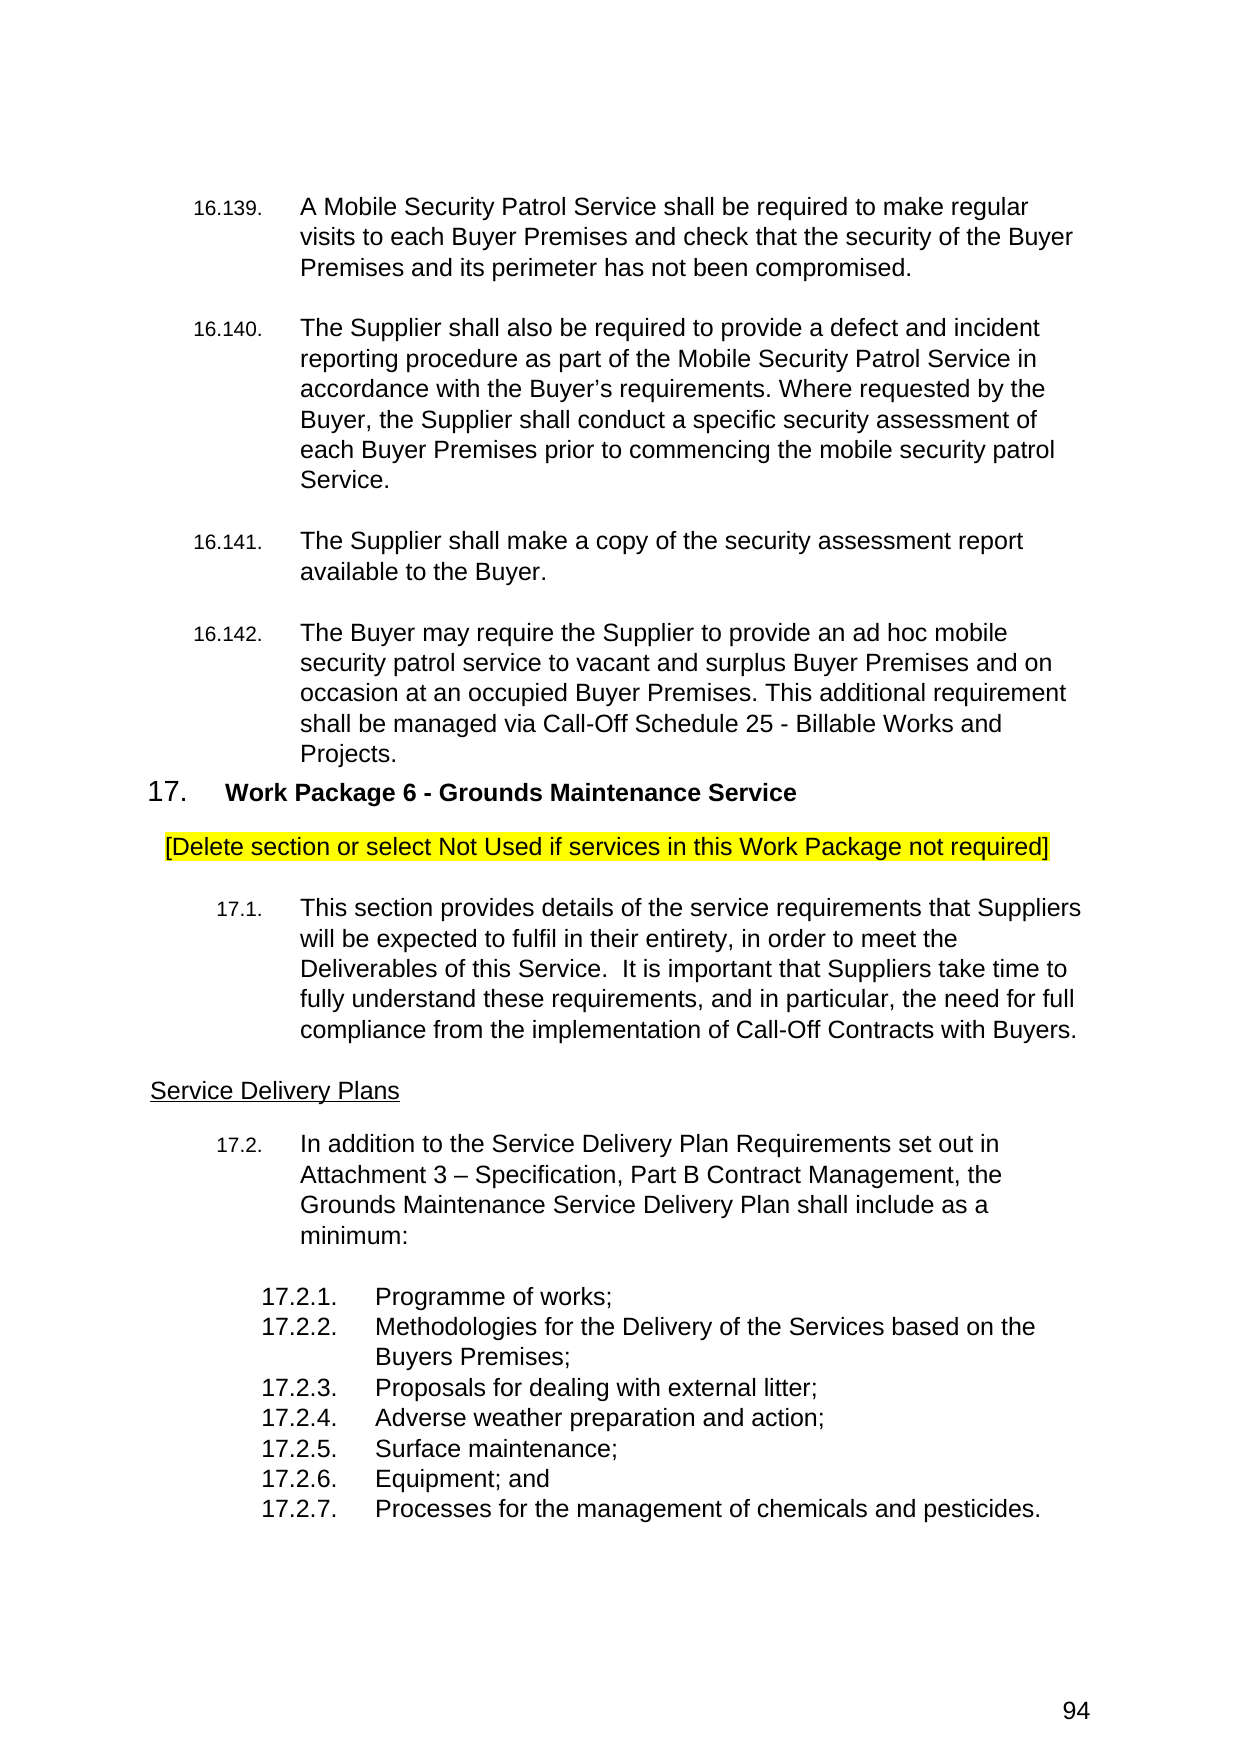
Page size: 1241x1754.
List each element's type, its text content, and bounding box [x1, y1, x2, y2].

list Adverse weather preparation and action; [337, 1403, 1090, 1432]
list Processes for the management of chemicals and pesticides. [337, 1494, 1090, 1523]
list The Supplier shall make a copy of the security assessment report available to the Buyer. [262, 526, 1090, 585]
list In addition to the Service Delivery Plan Requirements set out in Attachment 3 – Specification, Part B Contract Management, the Grounds Maintenance Service Delivery Plan shall include as a minimum: [262, 1129, 1090, 1249]
list The Buyer may require the Supplier to provide an ad hoc mobile security patrol service to vacant and surplus Buyer Premises and on occasion at an occupied Buyer Premises. This additional requirement shall be managed via Call-Off Schedule 25 - Billable Works and Projects. [262, 617, 1090, 768]
list Methodologies for the Delivery of the Services based on the Buyers Premises; [337, 1312, 1090, 1371]
subtitle Work Package 6 - Grounds Maintenance Service [187, 774, 1090, 807]
list This section provides details of the service requirements that Suppliers will be expected to fulfil in their entirety, in order to meet the Deliverables of this Service. It is important that Suppliers take time to fully understand these requirements, and in particular, the need for full compliance from the implementation of Call-Off Contracts with Buyers. [262, 893, 1090, 1043]
text [Delete section or select Not Used if services in this Work Package not required] [165, 832, 1090, 861]
list A Mobile Security Patrol Service shall be required to make regular visits to each Buyer Premises and check that the security of the Buyer Premises and its perimeter has not been compromised. [262, 192, 1090, 281]
list Surface maintenance; [337, 1433, 1090, 1462]
list The Supplier shall also be required to provide a defect and incident reporting procedure as part of the Mobile Security Patrol Service in accordance with the Buyer’s requirements. Where requested by the Buyer, the Supplier shall conduct a specific security assessment of each Buyer Premises prior to commencing the mobile security patrol Service. [262, 313, 1090, 494]
list Programme of works; [337, 1281, 1090, 1310]
list Equipment; and [337, 1464, 1090, 1493]
subtitle Service Delivery Plans [150, 1076, 1090, 1104]
list Proposals for dealing with external litter; [337, 1373, 1090, 1401]
